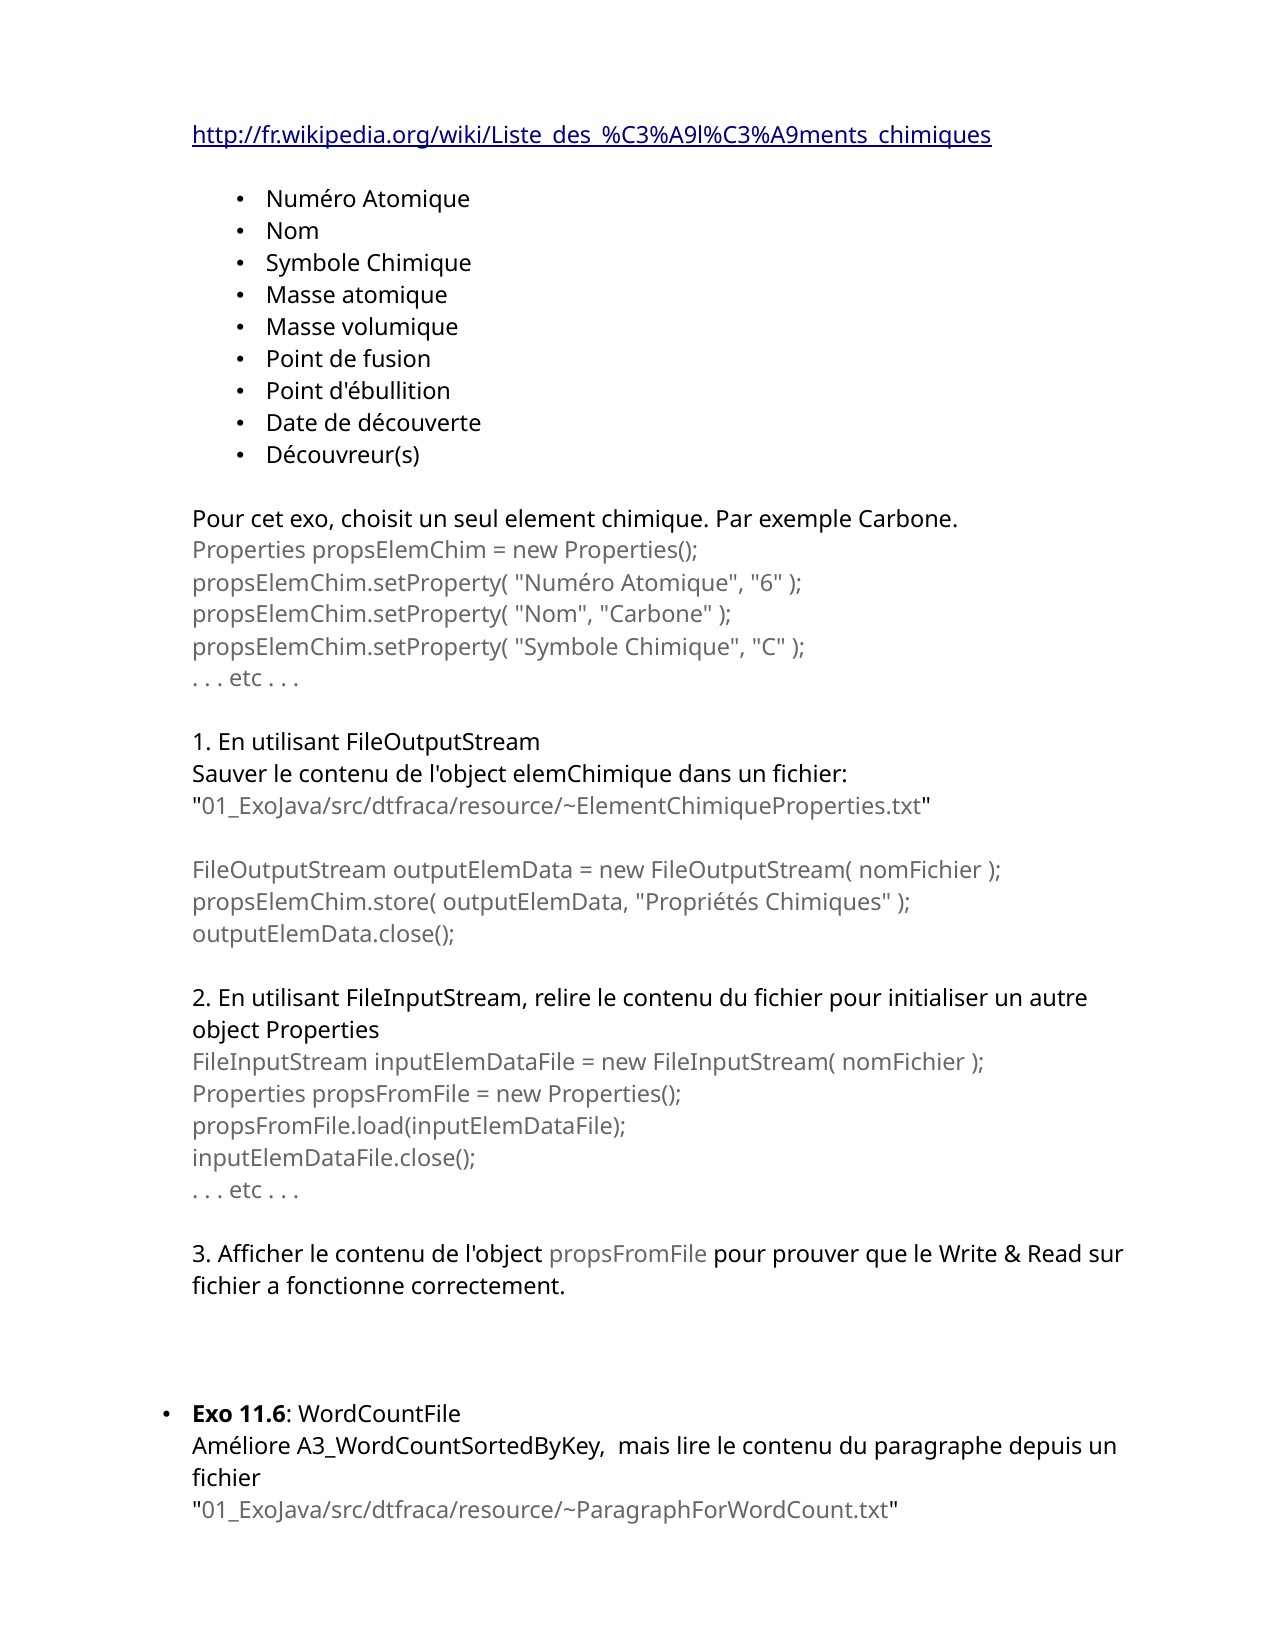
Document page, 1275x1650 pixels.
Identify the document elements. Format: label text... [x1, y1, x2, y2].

list propsElemChim.store( outputElemData, "Propriétés Chimiques" ); [162, 886, 1157, 918]
list Découvreur(s) [236, 438, 1157, 502]
list Exo 11.6: WordCountFile Améliore A3_WordCountSortedByKey, mais lire le contenu du paragraphe depuis un fichier "01_ExoJava/src/dtfraca/resource/~ParagraphForWordCount.txt" [162, 1397, 1157, 1525]
list Masse atomique [236, 278, 1157, 310]
list . . . etc . . . 1. En utilisant FileOutputStream Sauver le contenu de l'object elemChimique dans un fichier: "01_ExoJava/src/dtfraca/resource/~ElementChimiqueProperties.txt" FileOutputStream outputElemData = new FileOutputStream( nomFichier ); [162, 662, 1157, 886]
list outputElemData.close(); 2. En utilisant FileInputStream, relire le contenu du fichier pour initialiser un autre object Properties FileInputStream inputElemDataFile = new FileInputStream( nomFichier ); Properties propsFromFile = new Properties(); propsFromFile.load(inputElemDataFile); inputElemDataFile.close(); . . . etc . . . 3. Afficher le contenu de l'object propsFromFile pour prouver que le Write & Read sur fichier a fonctionne correctement. [162, 918, 1157, 1397]
list Nom [236, 214, 1157, 246]
list Symbole Chimique [236, 246, 1157, 278]
list propsElemChim.setProperty( "Nom", "Carbone" ); [162, 598, 1157, 630]
list Masse volumique [236, 310, 1157, 342]
list propsElemChim.setProperty( "Symbole Chimique", "C" ); [162, 630, 1157, 662]
list Point de fusion [236, 342, 1157, 374]
list Pour cet exo, choisit un seul element chimique. Par exemple Carbone. Properties propsElemChim = new Properties(); [162, 502, 1157, 566]
list http://fr.wikipedia.org/wiki/Liste_des_%C3%A9l%C3%A9ments_chimiques [162, 118, 1157, 182]
list Date de découverte [236, 406, 1157, 438]
list propsElemChim.setProperty( "Numéro Atomique", "6" ); [162, 566, 1157, 598]
list Numéro Atomique [236, 182, 1157, 214]
list Point d'ébullition [236, 374, 1157, 406]
